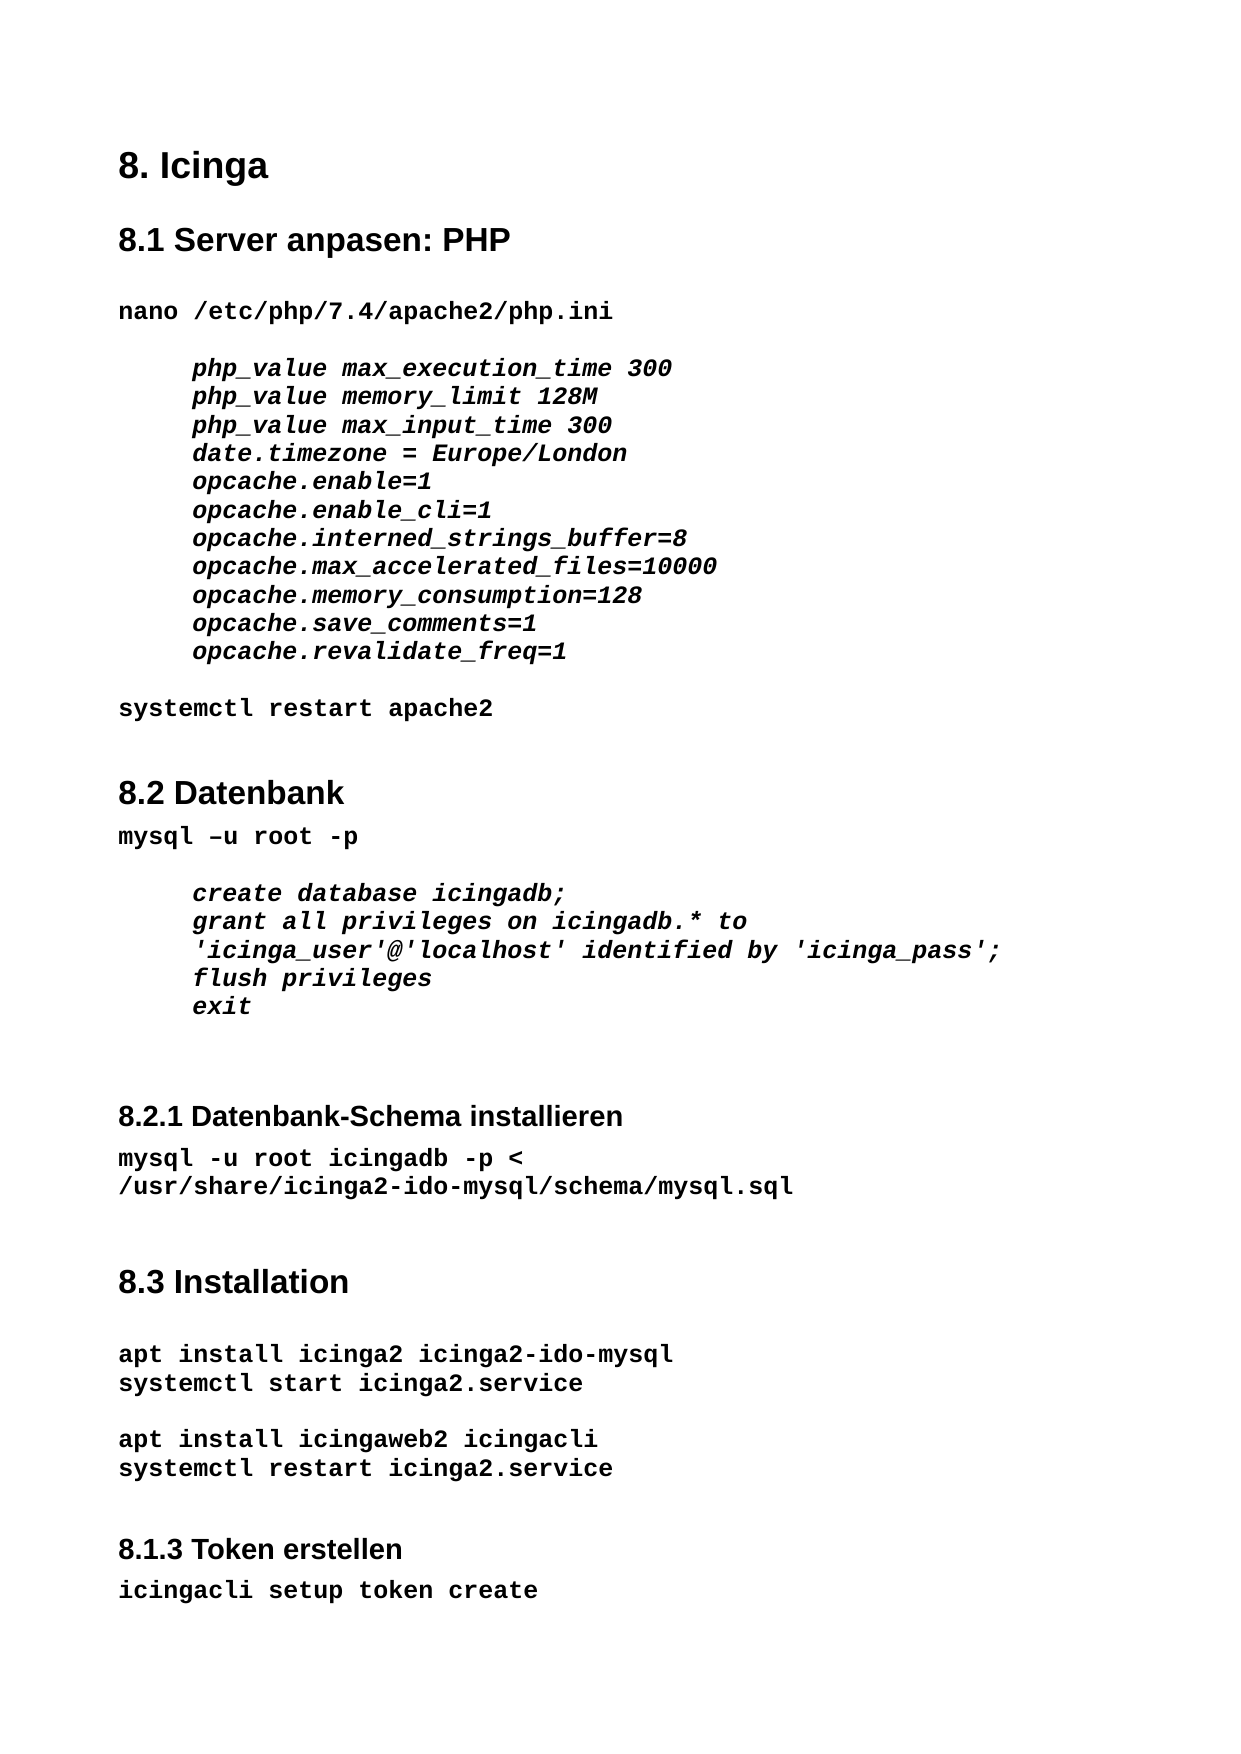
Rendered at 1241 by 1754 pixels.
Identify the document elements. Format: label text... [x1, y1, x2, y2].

text php_value max_execution_time 300 [118, 356, 1122, 384]
text apt install icinga2 icinga2-ido-mysql [118, 1342, 1122, 1370]
text opcache.save_comments=1 [118, 611, 1122, 639]
text exit [118, 994, 1122, 1022]
text opcache.enable_cli=1 [118, 497, 1122, 526]
subtitle 8.2 Datenbank [118, 773, 1122, 811]
subtitle 8.3 Installation [118, 1262, 1122, 1301]
text opcache.enable=1 [118, 469, 1122, 497]
text mysql -u root icingadb -p < /usr/share/icinga2-ido-mysql/schema/mysql.sql [118, 1145, 1122, 1202]
subtitle 8.2.1 Datenbank-Schema installieren [118, 1099, 1122, 1133]
text create database icingadb; [118, 881, 1122, 909]
subtitle 8. Icinga [118, 143, 1122, 186]
subtitle 8.1 Server anpasen: PHP [118, 219, 1122, 258]
text php_value max_input_time 300 [118, 412, 1122, 441]
text date.timezone = Europe/London [118, 441, 1122, 469]
text systemctl restart apache2 [118, 696, 1122, 724]
text mysql –u root -p [118, 824, 1122, 852]
text opcache.memory_consumption=128 [118, 582, 1122, 611]
text grant all privileges on icingadb.* to 'icinga_user'@'localhost' identified by 'icinga_pass'; [118, 909, 1122, 966]
text nano /etc/php/7.4/apache2/php.ini [118, 299, 1122, 327]
text apt install icingaweb2 icingacli [118, 1427, 1122, 1455]
text opcache.revalidate_freq=1 [118, 639, 1122, 667]
text flush privileges [118, 966, 1122, 994]
subtitle 8.1.3 Token erstellen [118, 1532, 1122, 1566]
text systemctl restart icinga2.service [118, 1455, 1122, 1483]
text php_value memory_limit 128M [118, 384, 1122, 412]
text systemctl start icinga2.service [118, 1370, 1122, 1398]
text opcache.max_accelerated_files=10000 [118, 554, 1122, 582]
text icingacli setup token create [118, 1578, 1122, 1606]
text opcache.interned_strings_buffer=8 [118, 526, 1122, 554]
